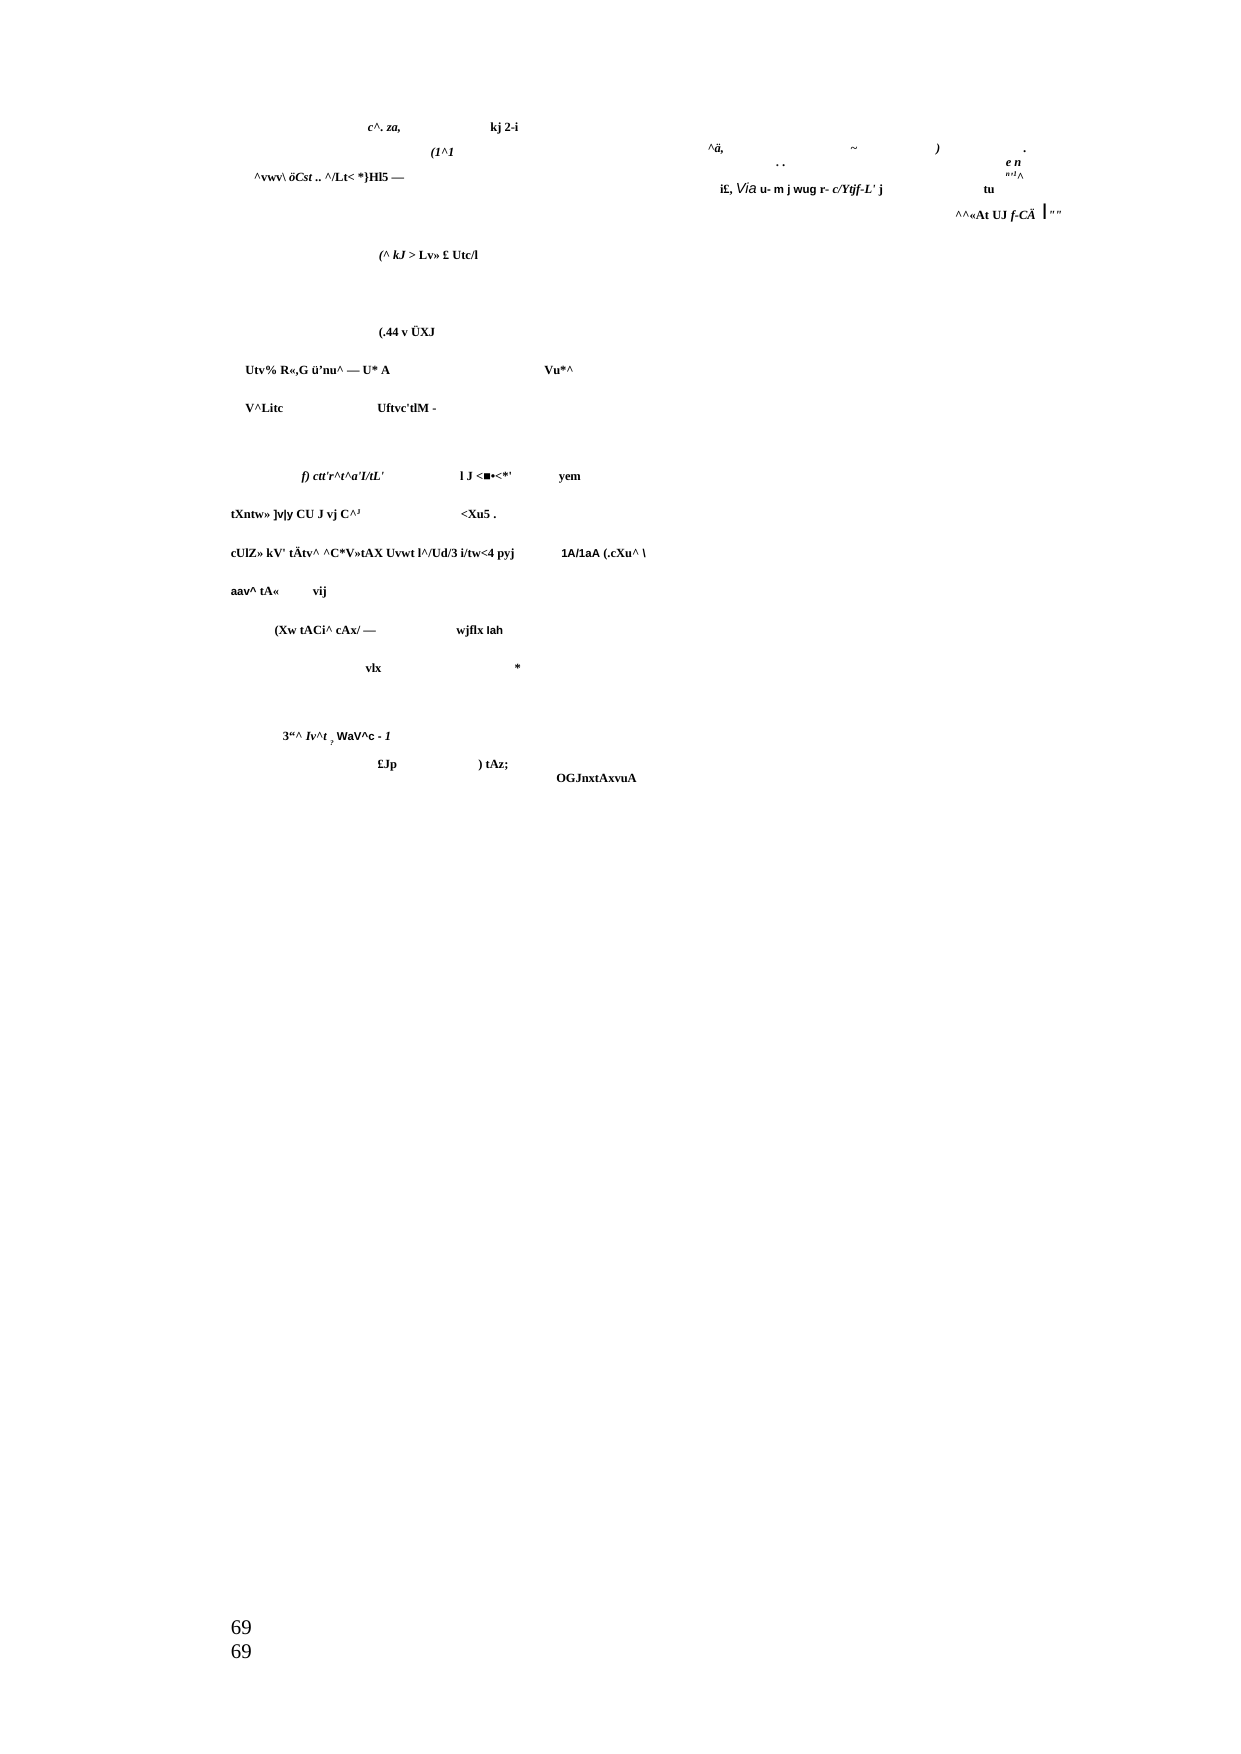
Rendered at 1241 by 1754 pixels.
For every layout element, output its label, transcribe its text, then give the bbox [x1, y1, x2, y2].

table_header ^ä, ~ ) . . . e n n'1^ i£, Via u- m j wug r- c/Ytjf-L' j tu ^^«At UJ f-CÄ ।"" [655, 120, 1080, 804]
table_header c^. za, kj 2-i (1^1 ^vwv\ öCst .. ^/Lt< *}Hl5 — (^ kJ > Lv» £ Utc/l (.44 v ÜXJ Utv% R«,G ü’nu^ — U* A Vu*^ V^Litc Uftvc'tlM - f) ctt'r^t^a'I/tL' l J <■•<*' yem tXntw» ]v|y CU J vj C^J <Xu5 . cUlZ» kV' tÄtv^ ^C*V»tAX Uvwt l^/Ud/3 i/tw<4 pyj 1A/1aA (.cXu^ \aav^ tA« vij (Xw tACi^ cAx/ — wjflx Iah vlx * 3“^ Iv^t ? WaV^c - 1 £Jp ) tAz; OGJnxtAxvuA [231, 120, 655, 804]
